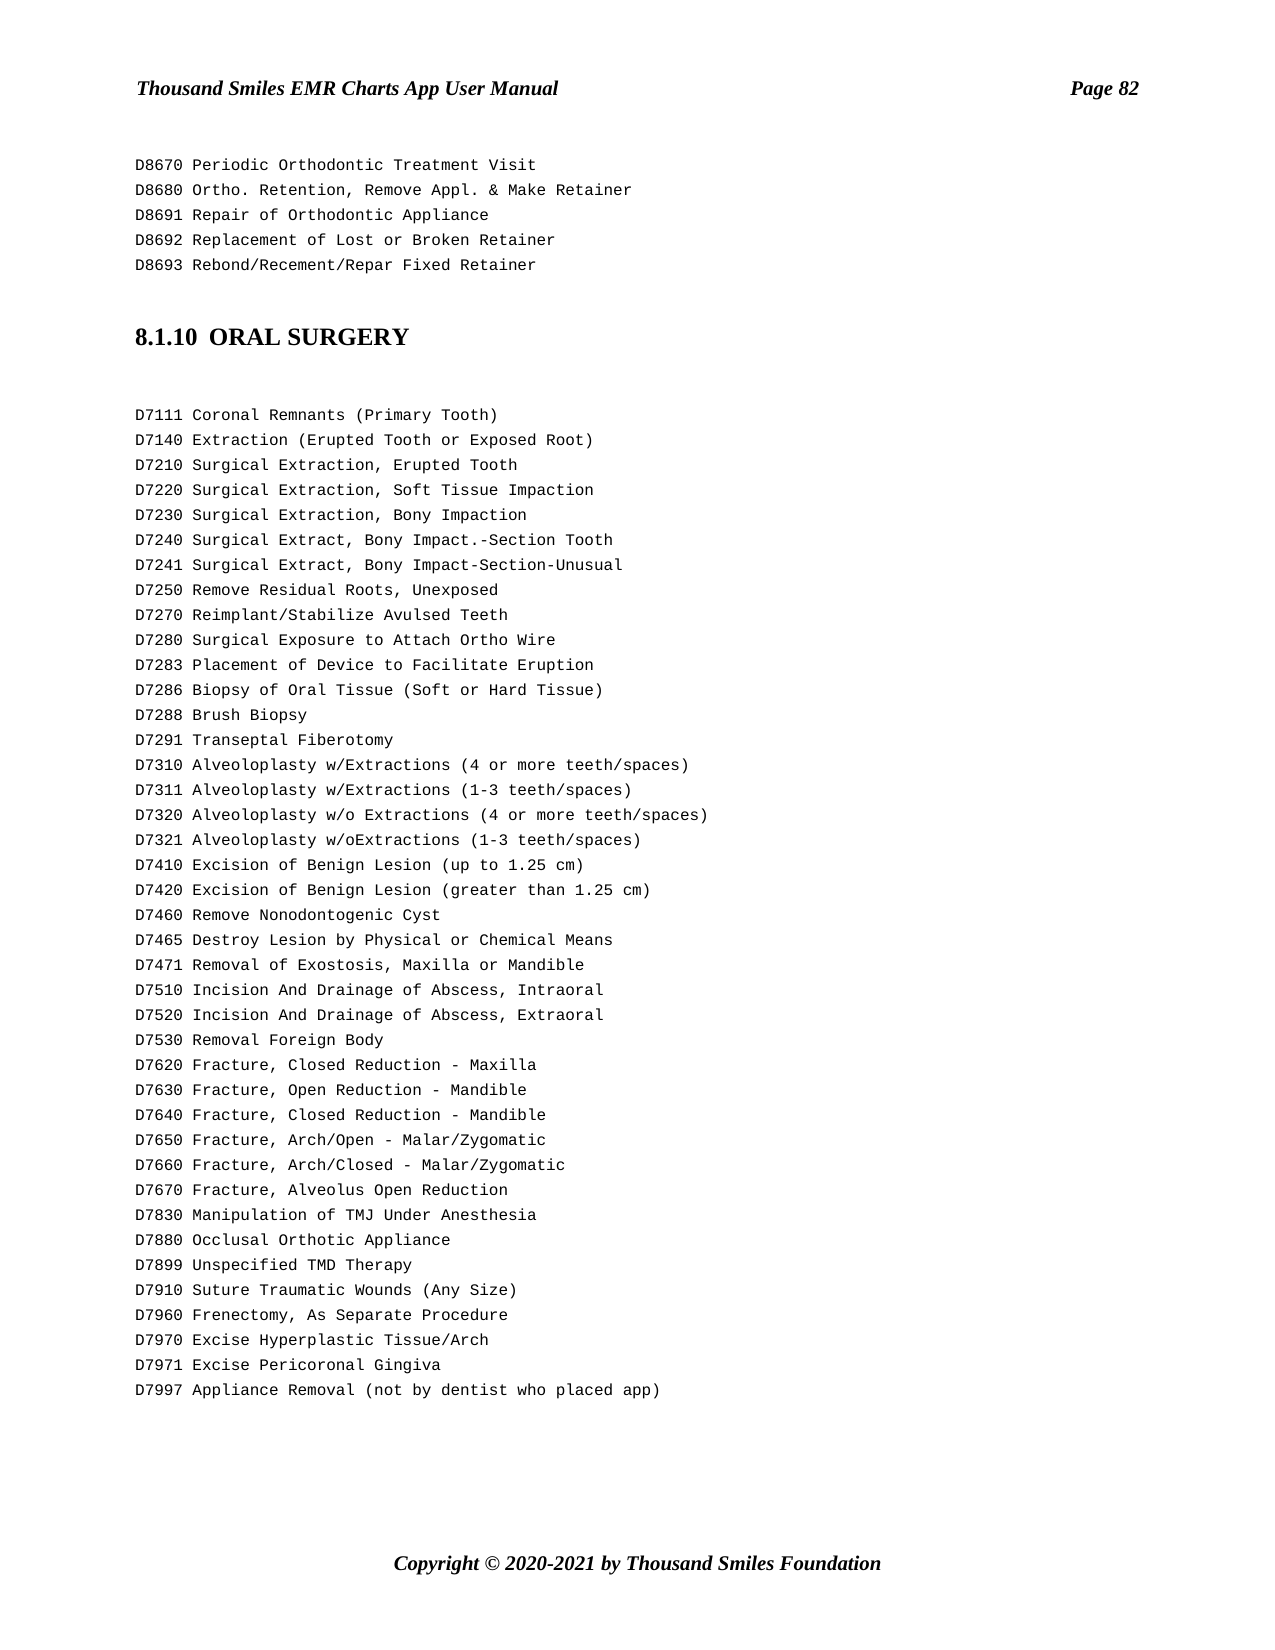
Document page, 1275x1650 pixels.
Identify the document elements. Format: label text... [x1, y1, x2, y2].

text D8692 Replacement of Lost or Broken Retainer [135, 225, 1140, 250]
text D7460 Remove Nonodontogenic Cyst [135, 900, 1140, 925]
text D7640 Fracture, Closed Reduction - Mandible [135, 1100, 1140, 1125]
text D7910 Suture Traumatic Wounds (Any Size) [135, 1275, 1140, 1300]
text D7111 Coronal Remnants (Primary Tooth) [135, 400, 1140, 425]
text D7230 Surgical Extraction, Bony Impaction [135, 500, 1140, 525]
text D7286 Biopsy of Oral Tissue (Soft or Hard Tissue) [135, 675, 1140, 700]
subtitle ORAL SURGERY [135, 325, 1140, 350]
text D7280 Surgical Exposure to Attach Ortho Wire [135, 625, 1140, 650]
text D7465 Destroy Lesion by Physical or Chemical Means [135, 925, 1140, 950]
text D7510 Incision And Drainage of Abscess, Intraoral [135, 975, 1140, 1000]
text D7970 Excise Hyperplastic Tissue/Arch [135, 1325, 1140, 1350]
text D7250 Remove Residual Roots, Unexposed [135, 575, 1140, 600]
text D8680 Ortho. Retention, Remove Appl. & Make Retainer [135, 175, 1140, 200]
text D7630 Fracture, Open Reduction - Mandible [135, 1075, 1140, 1100]
text D7270 Reimplant/Stabilize Avulsed Teeth [135, 600, 1140, 625]
text D7291 Transeptal Fiberotomy [135, 725, 1140, 750]
text D7311 Alveoloplasty w/Extractions (1-3 teeth/spaces) [135, 775, 1140, 800]
text D7310 Alveoloplasty w/Extractions (4 or more teeth/spaces) [135, 750, 1140, 775]
text D7620 Fracture, Closed Reduction - Maxilla [135, 1050, 1140, 1075]
text D7899 Unspecified TMD Therapy [135, 1250, 1140, 1275]
text D7971 Excise Pericoronal Gingiva [135, 1350, 1140, 1375]
text D7660 Fracture, Arch/Closed - Malar/Zygomatic [135, 1150, 1140, 1175]
text D7530 Removal Foreign Body [135, 1025, 1140, 1050]
text D7650 Fracture, Arch/Open - Malar/Zygomatic [135, 1125, 1140, 1150]
text D7320 Alveoloplasty w/o Extractions (4 or more teeth/spaces) [135, 800, 1140, 825]
text D7670 Fracture, Alveolus Open Reduction [135, 1175, 1140, 1200]
text D7997 Appliance Removal (not by dentist who placed app) [135, 1375, 1140, 1400]
text D7410 Excision of Benign Lesion (up to 1.25 cm) [135, 850, 1140, 875]
text D7830 Manipulation of TMJ Under Anesthesia [135, 1200, 1140, 1225]
text D7283 Placement of Device to Facilitate Eruption [135, 650, 1140, 675]
text D7220 Surgical Extraction, Soft Tissue Impaction [135, 475, 1140, 500]
text D7241 Surgical Extract, Bony Impact-Section-Unusual [135, 550, 1140, 575]
text D7420 Excision of Benign Lesion (greater than 1.25 cm) [135, 875, 1140, 900]
text D7960 Frenectomy, As Separate Procedure [135, 1300, 1140, 1325]
text D7880 Occlusal Orthotic Appliance [135, 1225, 1140, 1250]
text D7240 Surgical Extract, Bony Impact.-Section Tooth [135, 525, 1140, 550]
text D7140 Extraction (Erupted Tooth or Exposed Root) [135, 425, 1140, 450]
text D7288 Brush Biopsy [135, 700, 1140, 725]
text D7321 Alveoloplasty w/oExtractions (1-3 teeth/spaces) [135, 825, 1140, 850]
text D7210 Surgical Extraction, Erupted Tooth [135, 450, 1140, 475]
text D7520 Incision And Drainage of Abscess, Extraoral [135, 1000, 1140, 1025]
text D8693 Rebond/Recement/Repar Fixed Retainer [135, 250, 1140, 275]
text D8670 Periodic Orthodontic Treatment Visit [135, 150, 1140, 175]
text D7471 Removal of Exostosis, Maxilla or Mandible [135, 950, 1140, 975]
text D8691 Repair of Orthodontic Appliance [135, 200, 1140, 225]
